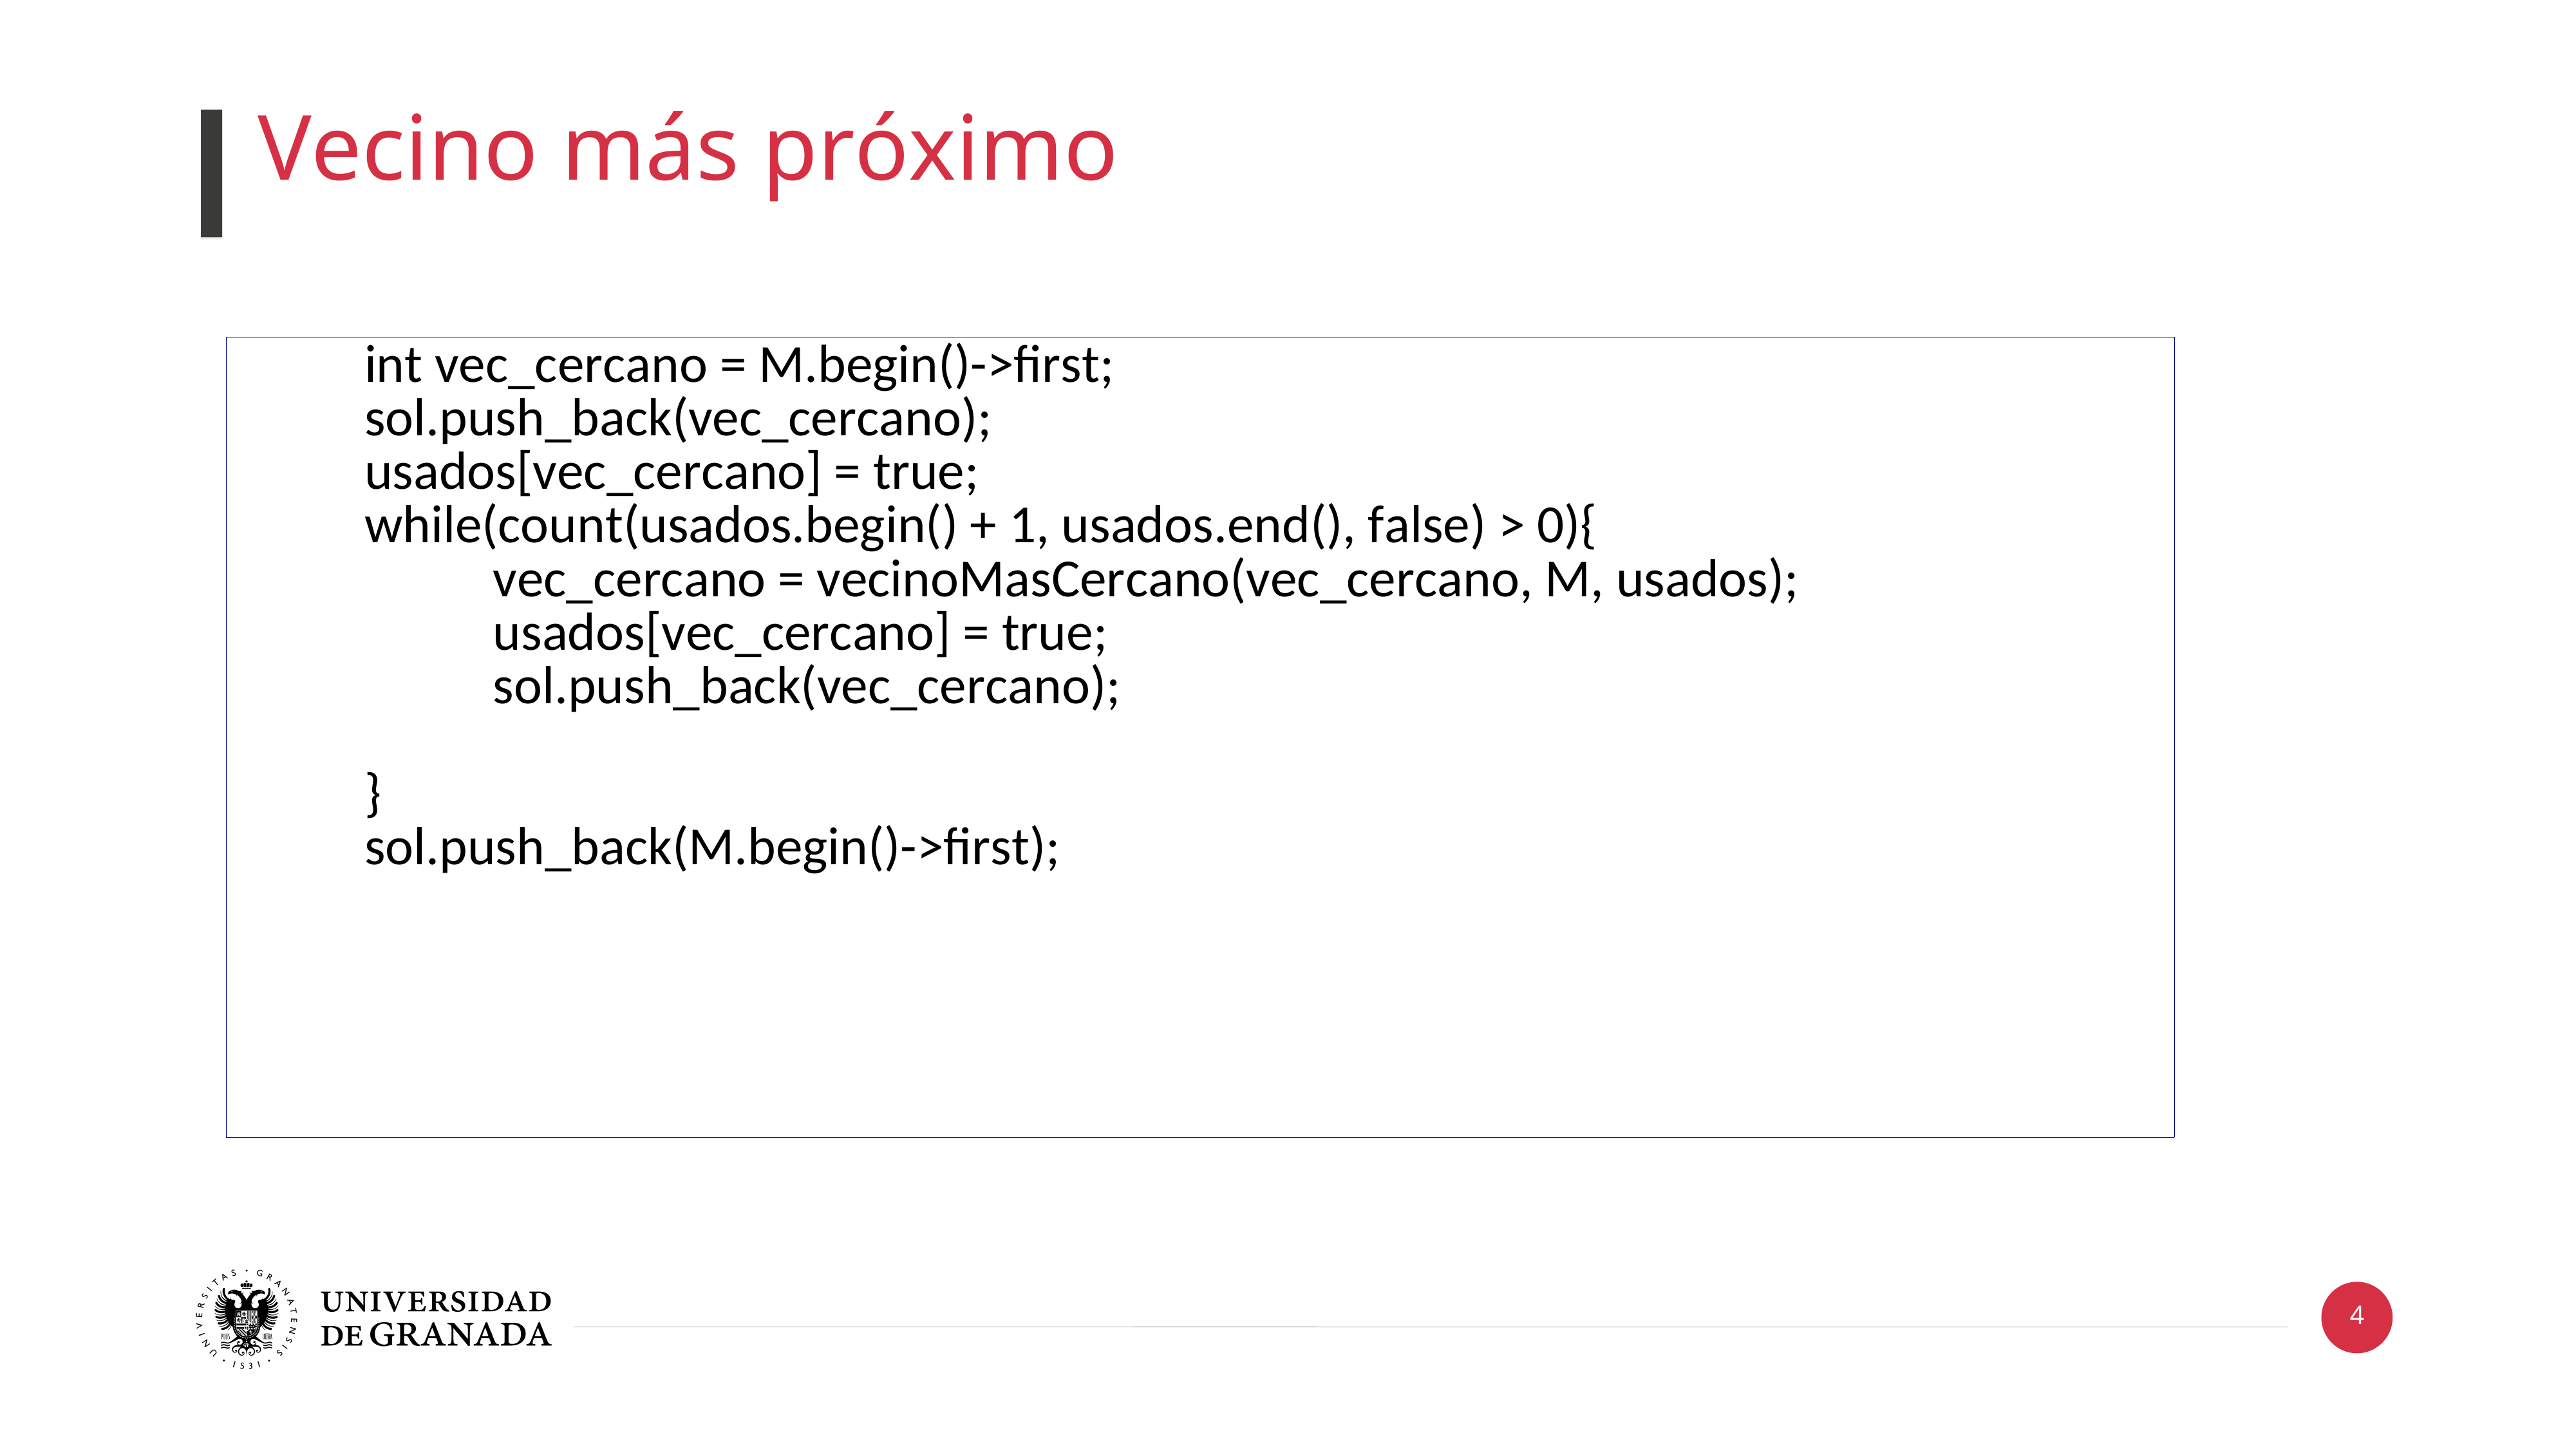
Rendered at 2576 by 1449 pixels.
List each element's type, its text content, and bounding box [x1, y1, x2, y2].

text_box Vecino más próximo [248, 85, 2402, 204]
table_header int vec_cercano = M.begin()->first; sol.push_back(vec_cercano); usados[vec_cercano] = true; while(count(usados.begin() + 1, usados.end(), false) > 0){ vec_cercano = vecinoMasCercano(vec_cercano, M, usados); usados[vec_cercano] = true; sol.push_back(vec_cercano); } sol.push_back(M.begin()->first); [227, 337, 2174, 1137]
text_box [2308, 1278, 2407, 1356]
picture [178, 1241, 569, 1397]
text_box [201, 109, 223, 238]
